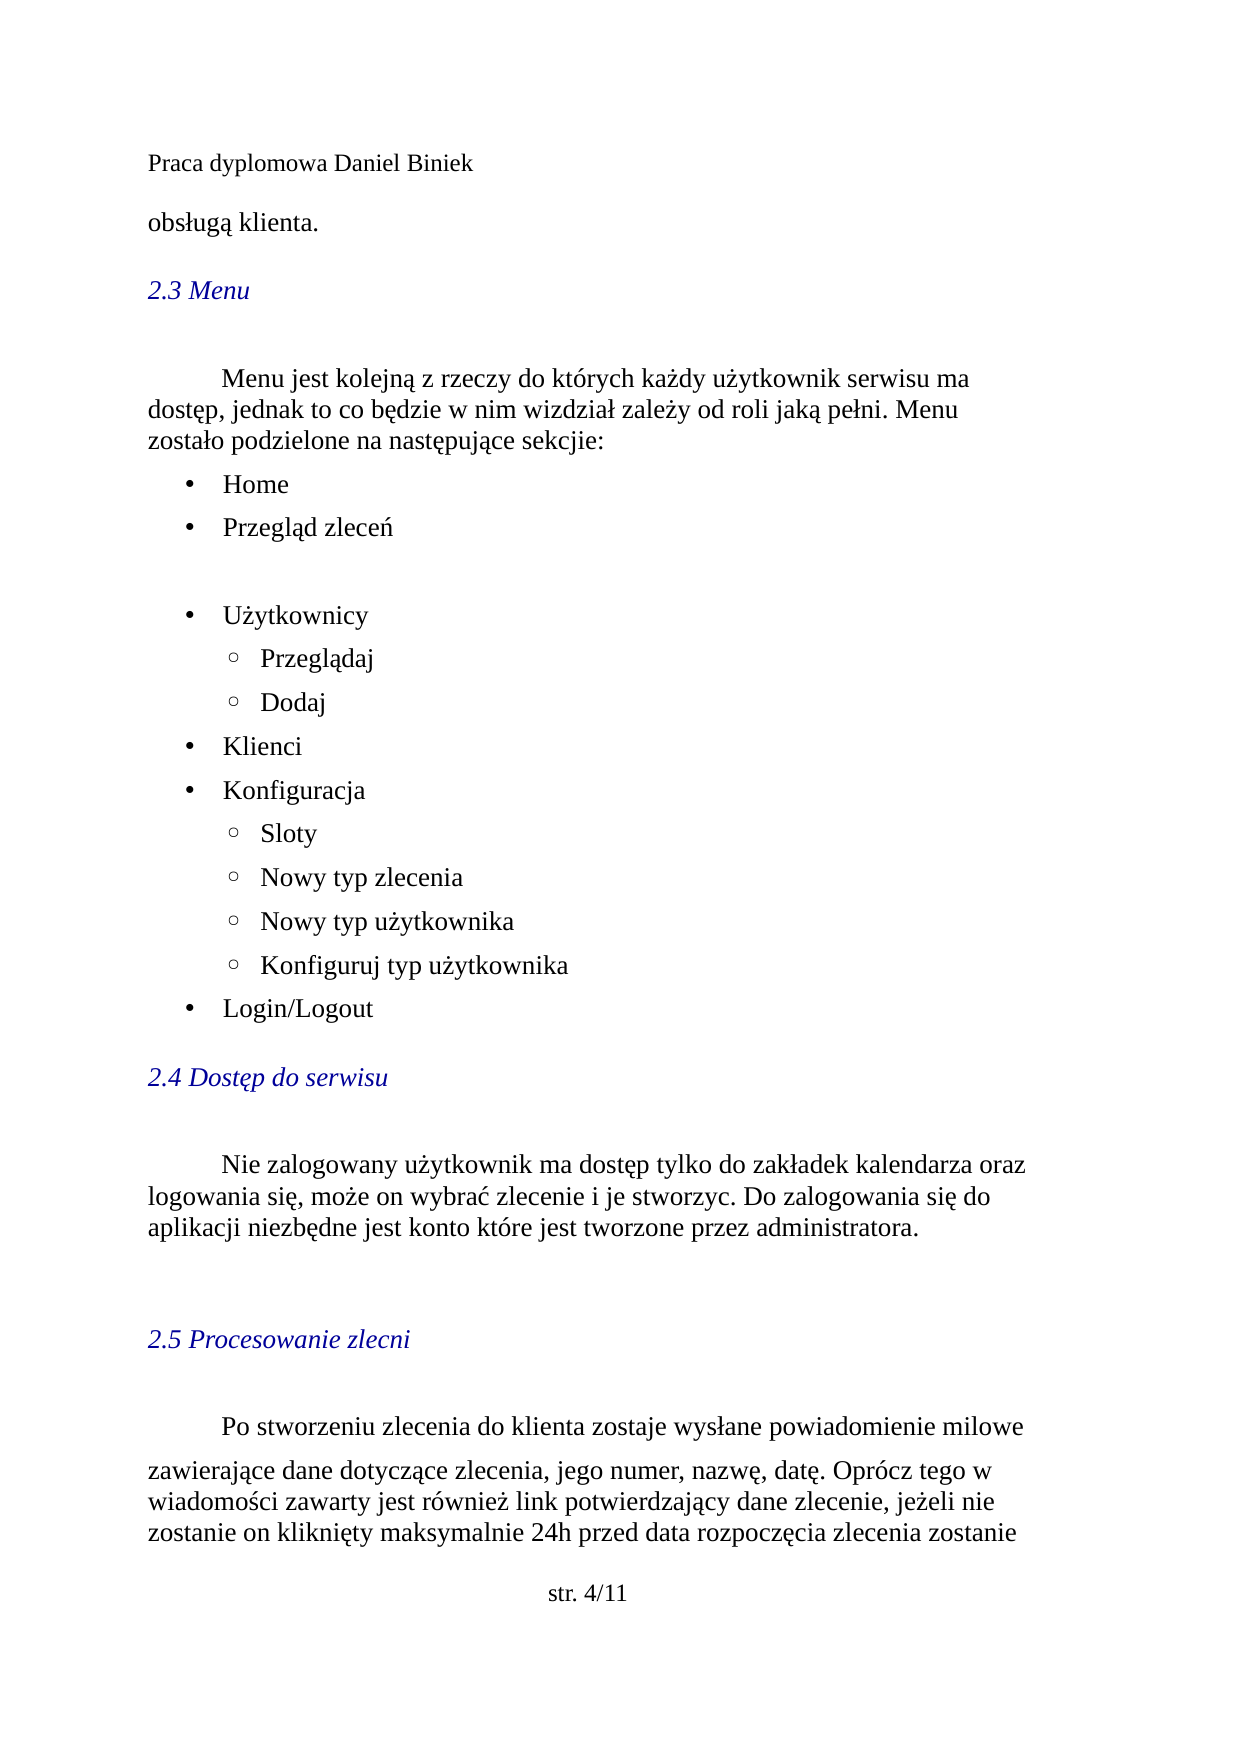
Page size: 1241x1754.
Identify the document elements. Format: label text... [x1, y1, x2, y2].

list Konfiguracja [185, 774, 1028, 805]
subtitle 2.4 Dostęp do serwisu [148, 1061, 1028, 1092]
text zawierające dane dotyczące zlecenia, jego numer, nazwę, datę. Oprócz tego w wiadomości zawarty jest również link potwierdzający dane zlecenie, jeżeli nie zostanie on kliknięty maksymalnie 24h przed data rozpoczęcia zlecenia zostanie [148, 1454, 1028, 1548]
list Przegląd zleceń [185, 511, 1028, 543]
list Klienci [185, 730, 1028, 761]
subtitle 2.3 Menu [148, 274, 1028, 306]
text Nie zalogowany użytkownik ma dostęp tylko do zakładek kalendarza oraz logowania się, może on wybrać zlecenie i je stworzyc. Do zalogowania się do aplikacji niezbędne jest konto które jest tworzone przez administratora. [148, 1149, 1028, 1242]
list Przeglądaj [223, 643, 1028, 674]
list Home [185, 468, 1028, 499]
list Konfiguruj typ użytkownika [223, 949, 1028, 980]
list Nowy typ zlecenia [223, 861, 1028, 893]
list Dodaj [223, 686, 1028, 718]
list Sloty [223, 818, 1028, 849]
text obsługą klienta. [148, 206, 1028, 237]
list Nowy typ użytkownika [223, 905, 1028, 936]
subtitle 2.5 Procesowanie zlecni [148, 1323, 1028, 1354]
list Użytkownicy [185, 599, 1028, 630]
list Login/Logout [185, 993, 1028, 1024]
text Menu jest kolejną z rzeczy do których każdy użytkownik serwisu ma dostęp, jednak to co będzie w nim wizdział zależy od roli jaką pełni. Menu zostało podzielone na następujące sekcjie: [148, 362, 1028, 455]
text Po stworzeniu zlecenia do klienta zostaje wysłane powiadomienie milowe [148, 1411, 1028, 1442]
